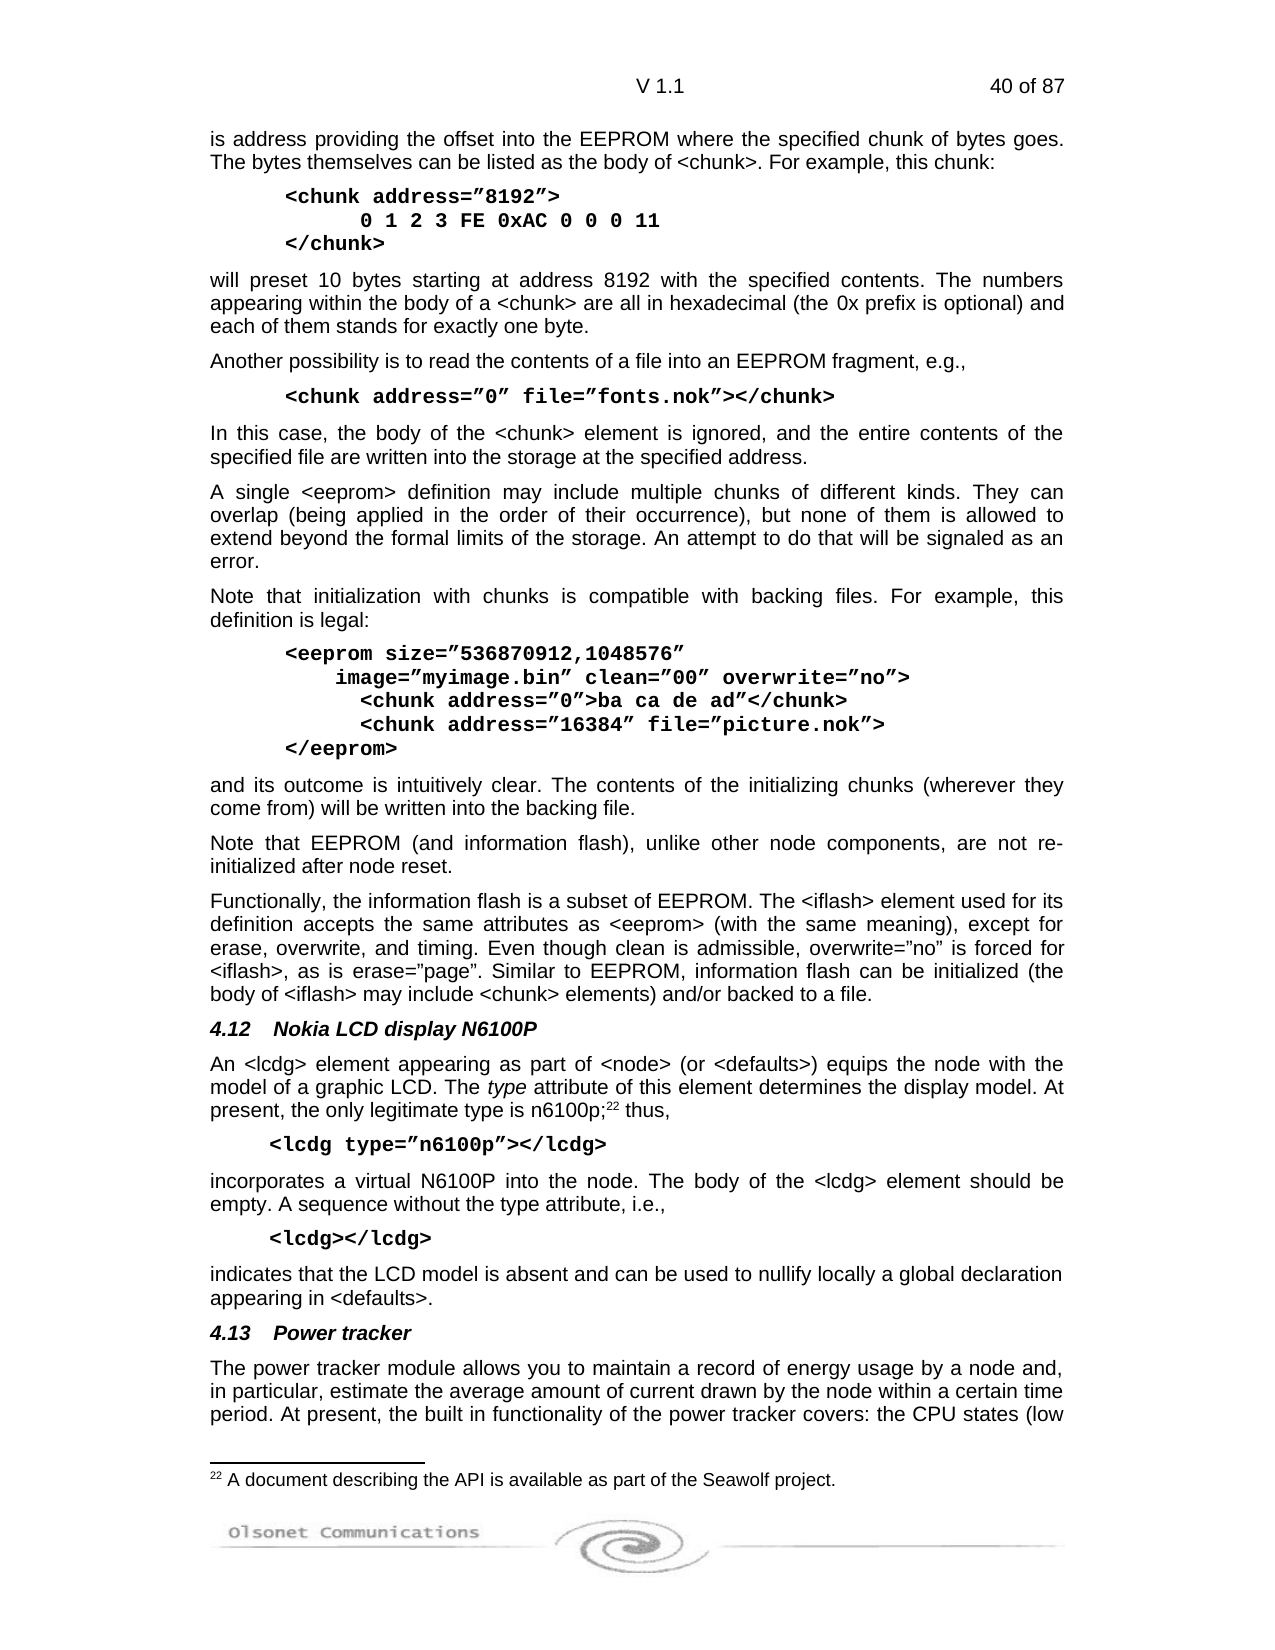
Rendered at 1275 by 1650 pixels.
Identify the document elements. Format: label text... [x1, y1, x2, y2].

text Note that EEPROM (and information flash), unlike other node components, are not re-initialized after node reset. [210, 831, 1065, 878]
text image=”myimage.bin” clean=”00” overwrite=”no”> [210, 667, 1065, 690]
text A document describing the API is available as part of the Seawolf project. [210, 1469, 1065, 1490]
text Functionally, the information flash is a subset of EEPROM. The <iflash> element used for its definition accepts the same attributes as <eeprom> (with the same meaning), except for erase, overwrite, and timing. Even though clean is admissible, overwrite=”no” is forced for <iflash>, as is erase=”page”. Similar to EEPROM, information flash can be initialized (the body of <iflash> may include <chunk> elements) and/or backed to a file. [210, 889, 1065, 1006]
text <lcdg></lcdg> [269, 1228, 1065, 1251]
text <eeprom size=”536870912,1048576” [210, 643, 1065, 667]
text incorporates a virtual N6100P into the node. The body of the <lcdg> element should be empty. A sequence without the type attribute, i.e., [210, 1169, 1065, 1216]
text <chunk address=”0”>ba ca de ad”</chunk> [210, 690, 1065, 714]
text 0 1 2 3 FE 0xAC 0 0 0 11 [210, 209, 1065, 233]
text <chunk address=”16384” file=”picture.nok”> [210, 714, 1065, 738]
text <chunk address=”8192”> [210, 186, 1065, 209]
text will preset 10 bytes starting at address 8192 with the specified contents. The numbers appearing within the body of a <chunk> are all in hexadecimal (the 0x prefix is optional) and each of them stands for exactly one byte. [210, 269, 1065, 338]
text <lcdg type=”n6100p”></lcdg> [269, 1134, 1065, 1158]
text and its outcome is intuitively clear. The contents of the initializing chunks (wherever they come from) will be written into the backing file. [210, 773, 1065, 819]
text The power tracker module allows you to maintain a record of energy usage by a node and, in particular, estimate the average amount of current drawn by the node within a certain time period. At present, the built in functionality of the power tracker covers: the CPU states (low [210, 1356, 1065, 1426]
text is address providing the offset into the EEPROM where the specified chunk of bytes goes. The bytes themselves can be listed as the body of <chunk>. For example, this chunk: [210, 128, 1065, 174]
picture [210, 1504, 1065, 1596]
subtitle Power tracker [210, 1321, 1065, 1344]
subtitle Nokia LCD display N6100P [210, 1017, 1065, 1041]
text <chunk address=”0” file=”fonts.nok”></chunk> [210, 385, 1065, 410]
text A single <eeprom> definition may include multiple chunks of different kinds. They can overlap (being applied in the order of their occurrence), but none of them is allowed to extend beyond the formal limits of the storage. An attempt to do that will be signaled as an error. [210, 480, 1065, 573]
text Another possibility is to read the contents of a file into an EEPROM fragment, e.g., [210, 350, 1065, 373]
text In this case, the body of the <chunk> element is ignored, and the entire contents of the specified file are written into the storage at the specified address. [210, 422, 1065, 468]
text indicates that the LCD model is absent and can be used to nullify locally a global declaration appearing in <defaults>. [210, 1263, 1065, 1309]
text </chunk> [210, 233, 1065, 257]
text An <lcdg> element appearing as part of <node> (or <defaults>) equips the node with the model of a graphic LCD. The type attribute of this element determines the display model. At present, the only legitimate type is n6100p; thus, [210, 1052, 1065, 1122]
text Note that initialization with chunks is compatible with backing files. For example, this definition is legal: [210, 585, 1065, 631]
text </eeprom> [210, 738, 1065, 761]
